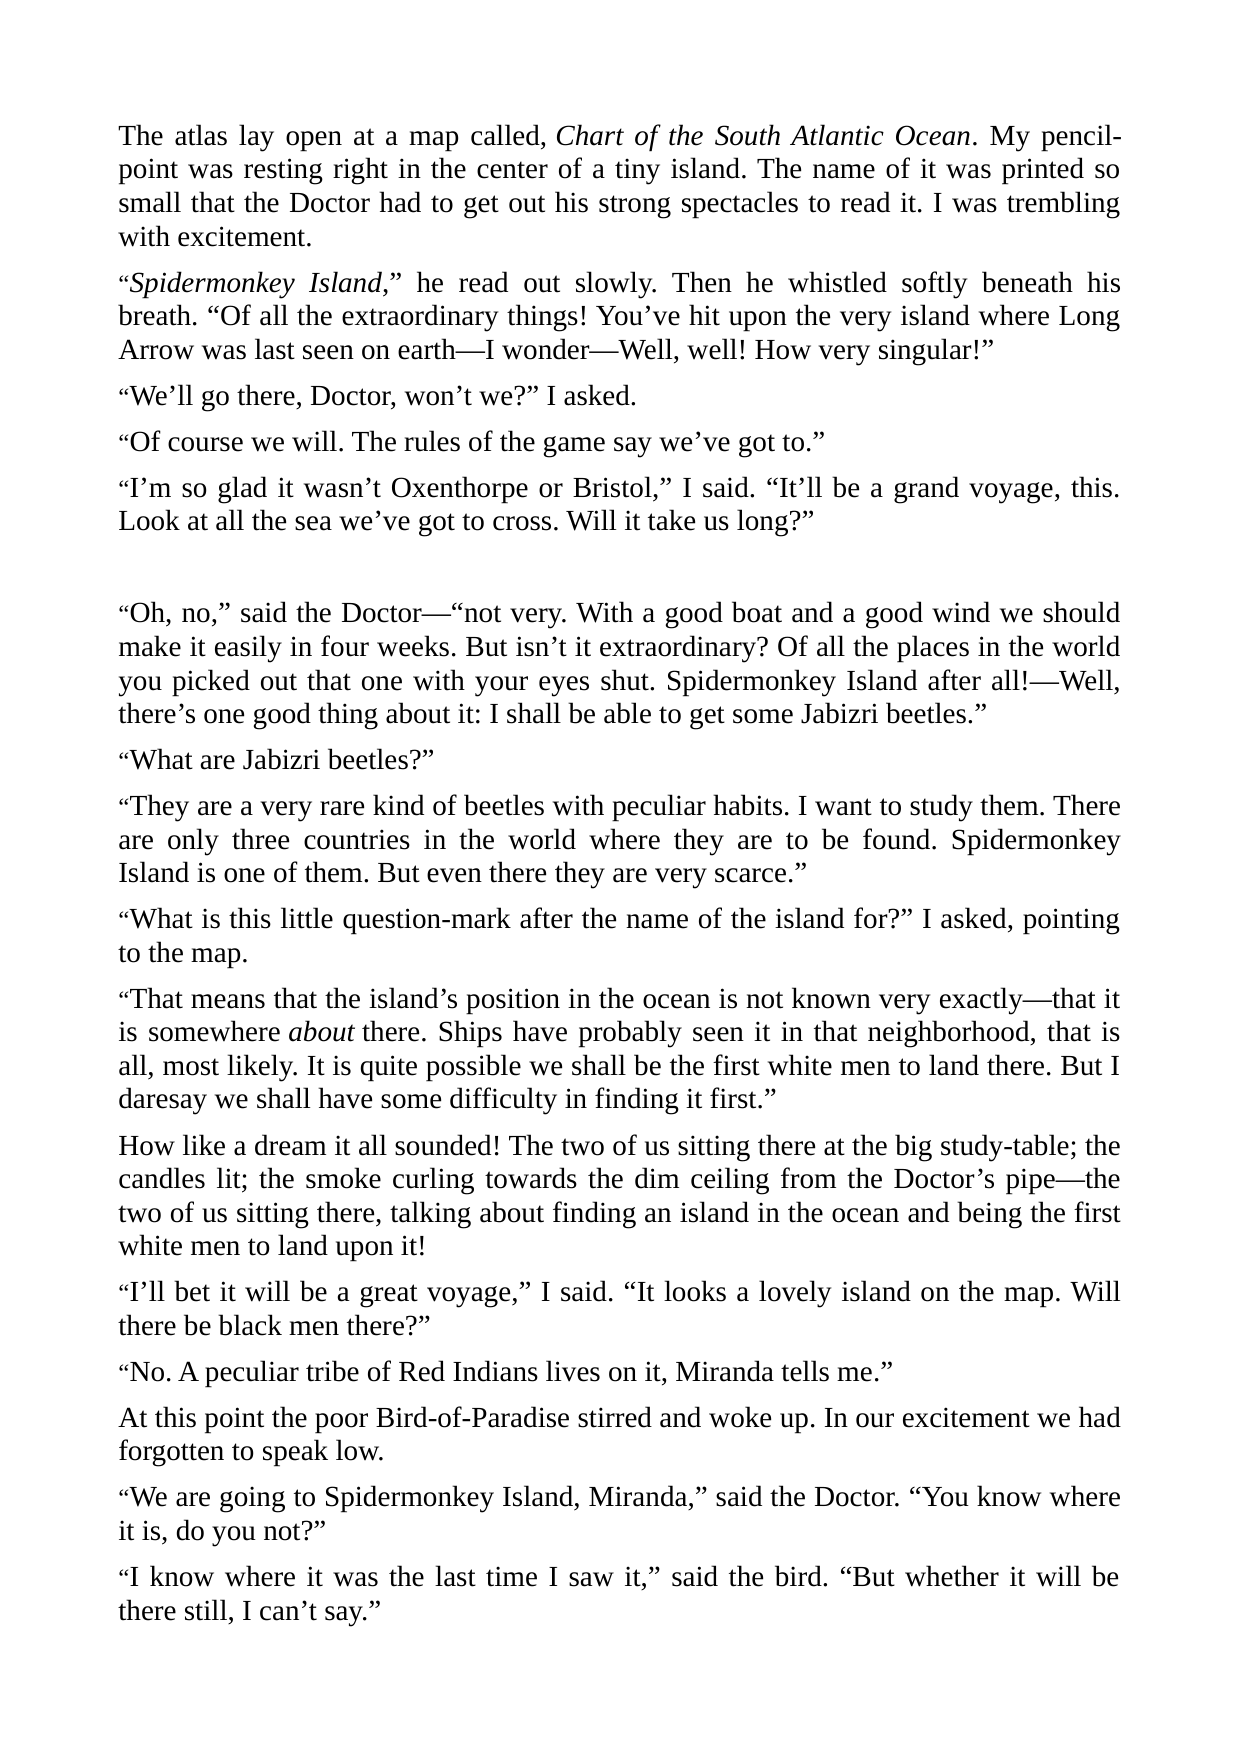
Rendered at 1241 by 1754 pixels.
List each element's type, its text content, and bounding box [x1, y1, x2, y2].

text “What is this little question-mark after the name of the island for?” I asked, pointing to the map. [118, 901, 1122, 968]
text “No. A peculiar tribe of Red Indians lives on it, Miranda tells me.” [118, 1354, 1122, 1387]
text “Of course we will. The rules of the game say we’ve got to.” [118, 424, 1122, 457]
text The atlas lay open at a map called, Chart of the South Atlantic Ocean. My pencil-point was resting right in the center of a tiny island. The name of it was printed so small that the Doctor had to get out his strong spectacles to read it. I was trembling with excitement. [118, 118, 1122, 252]
text “We’ll go there, Doctor, won’t we?” I asked. [118, 378, 1122, 411]
text “Spidermonkey Island,” he read out slowly. Then he whistled softly beneath his breath. “Of all the extraordinary things! You’ve hit upon the very island where Long Arrow was last seen on earth—I wonder—Well, well! How very singular!” [118, 265, 1122, 365]
text At this point the poor Bird-of-Paradise stirred and woke up. In our excitement we had forgotten to speak low. [118, 1400, 1122, 1467]
text “Oh, no,” said the Doctor—“not very. With a good boat and a good wind we should make it easily in four weeks. But isn’t it extraordinary? Of all the places in the world you picked out that one with your eyes shut. Spidermonkey Island after all!—Well, there’s one good thing about it: I shall be able to get some Jabizri beetles.” [118, 596, 1122, 730]
text “They are a very rare kind of beetles with peculiar habits. I want to study them. There are only three countries in the world where they are to be found. Spidermonkey Island is one of them. But even there they are very scarce.” [118, 788, 1122, 889]
text How like a dream it all sounded! The two of us sitting there at the big study-table; the candles lit; the smoke curling towards the dim ceiling from the Doctor’s pipe—the two of us sitting there, talking about finding an island in the ocean and being the first white men to land upon it! [118, 1128, 1122, 1262]
text “What are Jabizri beetles?” [118, 742, 1122, 776]
text “I know where it was the last time I saw it,” said the bird. “But whether it will be there still, I can’t say.” [118, 1559, 1122, 1626]
text “I’m so glad it wasn’t Oxenthorpe or Bristol,” I said. “It’ll be a grand voyage, this. Look at all the sea we’ve got to cross. Will it take us long?” [118, 470, 1122, 537]
text “We are going to Spidermonkey Island, Miranda,” said the Doctor. “You know where it is, do you not?” [118, 1479, 1122, 1547]
text “That means that the island’s position in the ocean is not known very exactly—that it is somewhere about there. Ships have probably seen it in that neighborhood, that is all, most likely. It is quite possible we shall be the first white men to land there. But I daresay we shall have some difficulty in finding it first.” [118, 981, 1122, 1115]
text “I’ll bet it will be a great voyage,” I said. “It looks a lovely island on the map. Will there be black men there?” [118, 1274, 1122, 1341]
